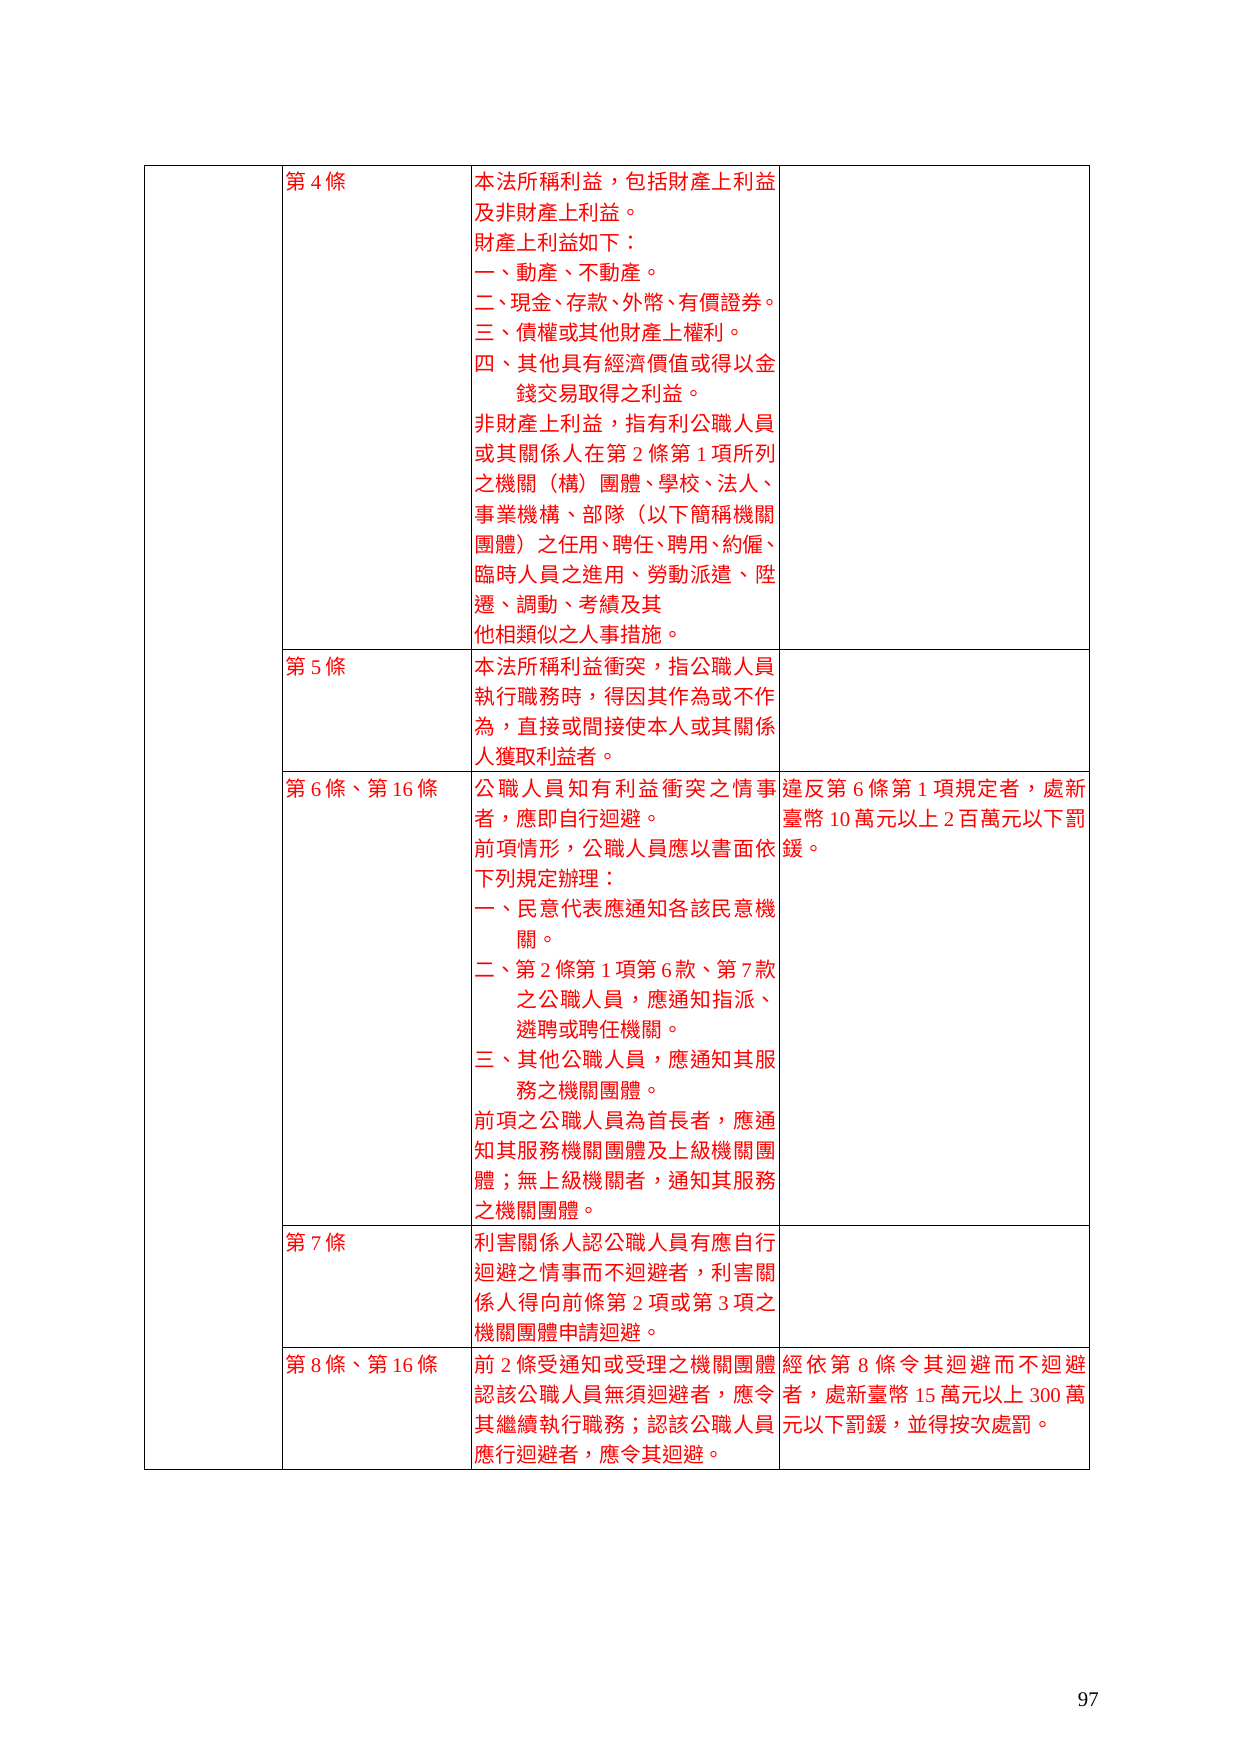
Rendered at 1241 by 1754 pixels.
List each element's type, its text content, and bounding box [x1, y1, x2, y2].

table_cell 經依第8條令其迴避而不迴避者，處新臺幣15萬元以上300萬元以下罰鍰，並得按次處罰。 [780, 1348, 1089, 1469]
table_cell 公職人員知有利益衝突之情事者，應即自行迴避。 前項情形，公職人員應以書面依下列規定辦理： 一、民意代表應通知各該民意機關。 二、第2條第1項第6款、第7款之公職人員，應通知指派、遴聘或聘任機關。 三、其他公職人員，應通知其服務之機關團體。 前項之公職人員為首長者，應通知其服務機關團體及上級機關團體；無上級機關者，通知其服務之機關團體。 [472, 772, 779, 1225]
table_cell 第5條 [283, 650, 471, 771]
table_cell 本法所稱利益，包括財產上利益及非財產上利益。 財產上利益如下： 一、動產、不動產。 二、現金、存款、外幣、有價證券。 三、債權或其他財產上權利。 四、其他具有經濟價值或得以金錢交易取得之利益。 非財產上利益，指有利公職人員或其關係人在第2條第1項所列之機關（構）團體、學校、法人、事業機構、部隊（以下簡稱機關團體）之任用、聘任、聘用、約僱、臨時人員之進用、勞動派遣、陞遷、調動、考績及其 他相類似之人事措施。 [472, 166, 779, 649]
table_cell [780, 1226, 1089, 1347]
table_cell 第8條、第16條 [283, 1348, 471, 1469]
table_cell [780, 166, 1089, 649]
table_cell 第6條、第16條 [283, 772, 471, 1225]
table_cell 違反第6條第1項規定者，處新臺幣10萬元以上2百萬元以下罰鍰。 [780, 772, 1089, 1225]
table_cell 第4條 [283, 166, 471, 649]
table_cell [145, 166, 282, 1469]
table_cell 第7條 [283, 1226, 471, 1347]
table_cell 前2條受通知或受理之機關團體認該公職人員無須迴避者，應令其繼續執行職務；認該公職人員應行迴避者，應令其迴避。 [472, 1348, 779, 1469]
table_cell 本法所稱利益衝突，指公職人員執行職務時，得因其作為或不作為，直接或間接使本人或其關係人獲取利益者。 [472, 650, 779, 771]
table_cell 利害關係人認公職人員有應自行迴避之情事而不迴避者，利害關係人得向前條第2項或第3項之機關團體申請迴避。 [472, 1226, 779, 1347]
table_cell [780, 650, 1089, 771]
